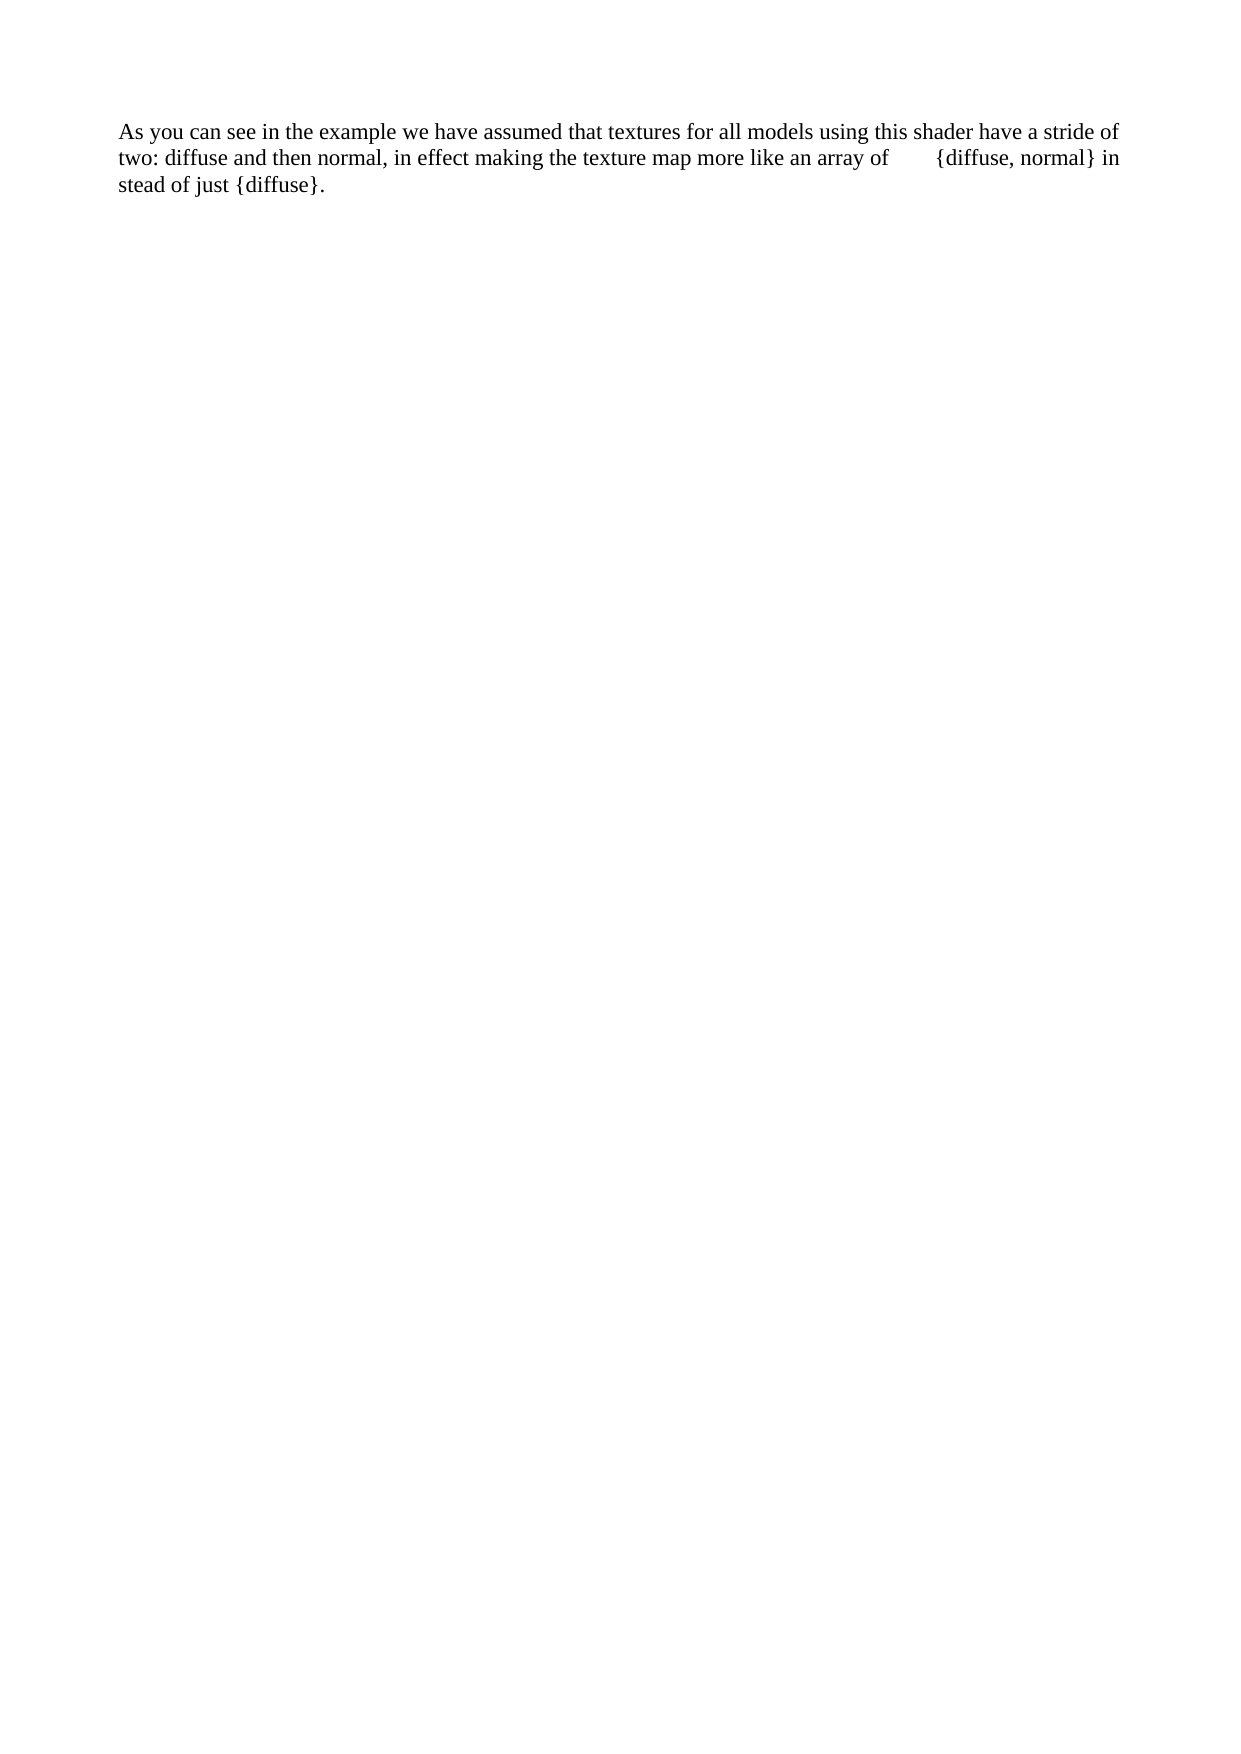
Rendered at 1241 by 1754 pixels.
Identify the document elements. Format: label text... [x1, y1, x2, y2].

text As you can see in the example we have assumed that textures for all models using this shader have a stride of two: diffuse and then normal, in effect making the texture map more like an array of {diffuse, normal} in stead of just {diffuse}. [118, 118, 1122, 197]
